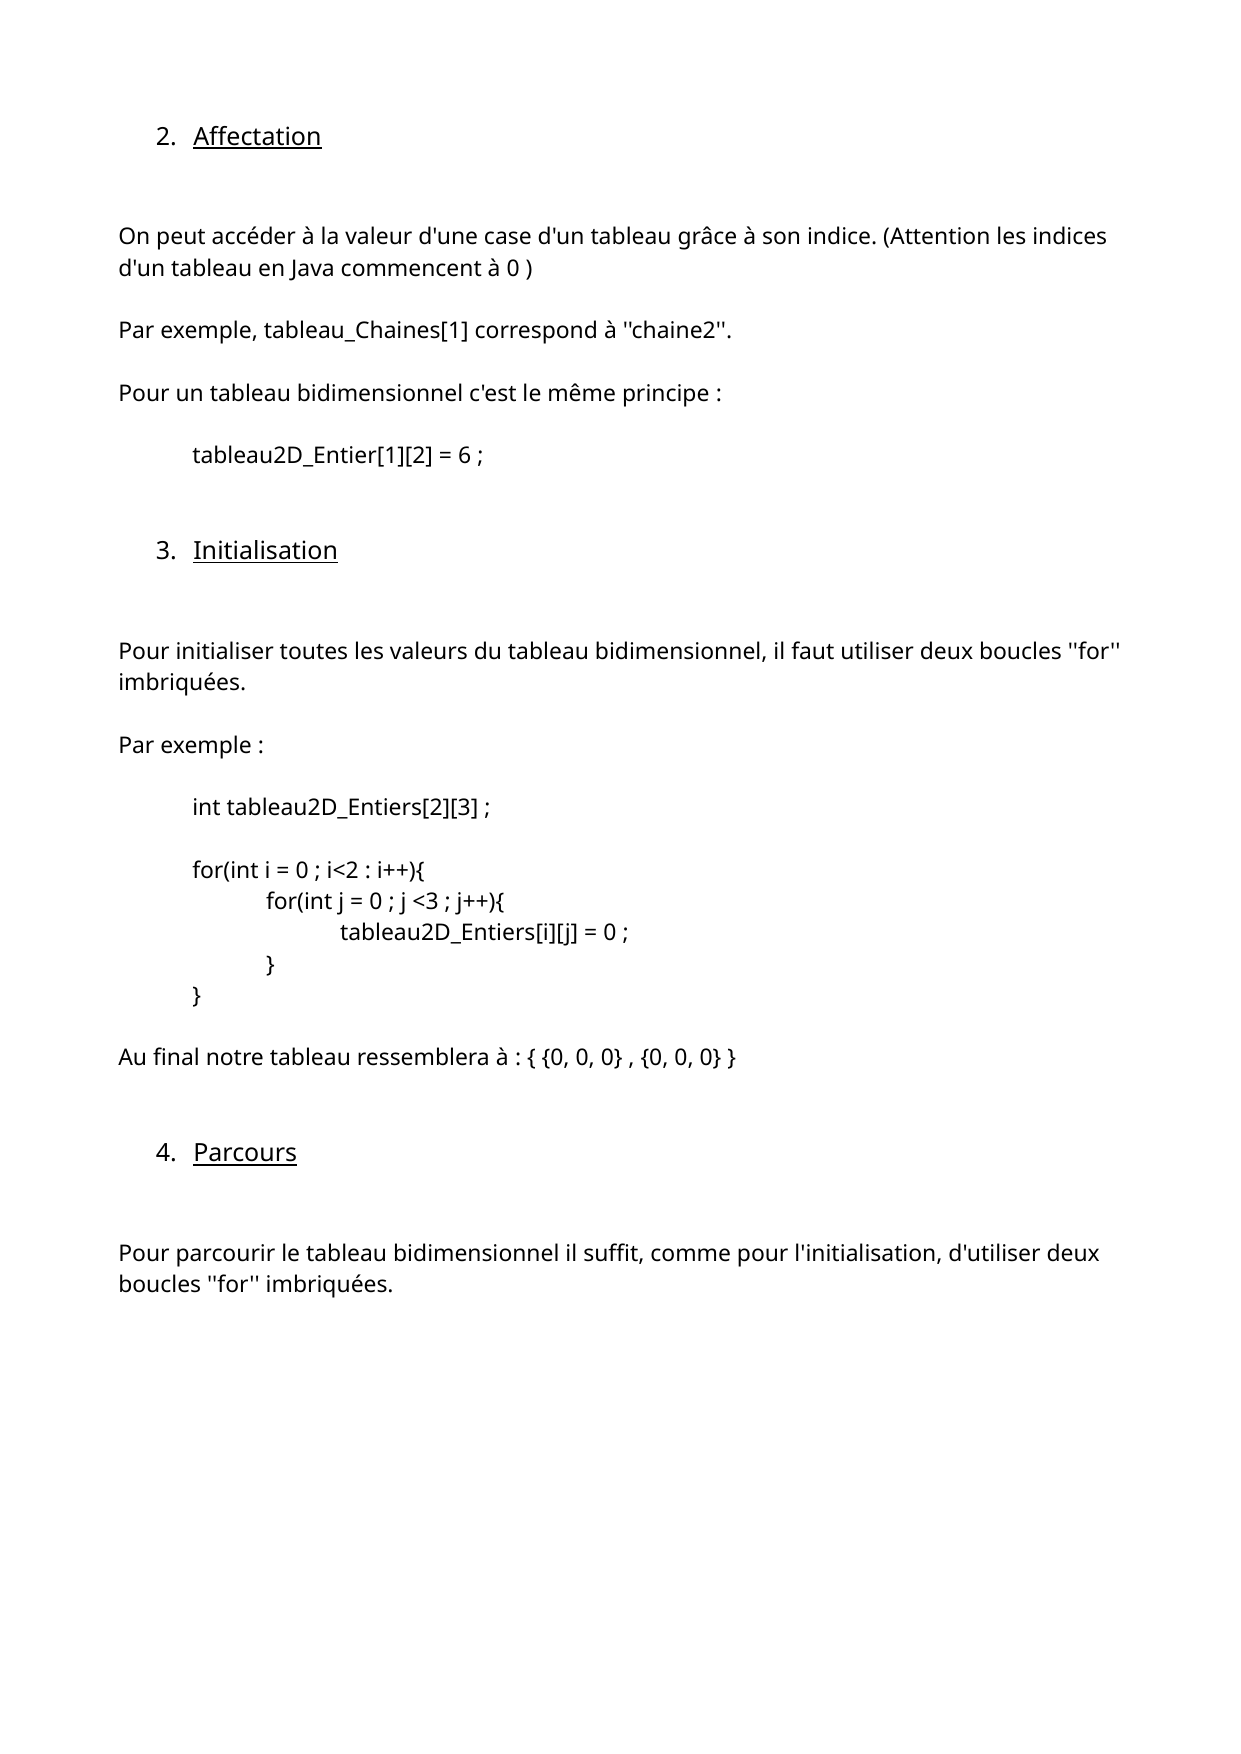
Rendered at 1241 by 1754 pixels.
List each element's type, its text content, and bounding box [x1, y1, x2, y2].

text for(int j = 0 ; j <3 ; j++){ [118, 885, 1122, 916]
list Parcours [156, 1135, 1122, 1169]
text On peut accéder à la valeur d'une case d'un tableau grâce à son indice. (Attention les indices d'un tableau en Java commencent à 0 ) [118, 220, 1122, 283]
text Pour parcourir le tableau bidimensionnel il suffit, comme pour l'initialisation, d'utiliser deux boucles ''for'' imbriquées. [118, 1237, 1122, 1300]
text } [118, 947, 1122, 979]
list Affectation [156, 118, 1122, 152]
list Initialisation [156, 533, 1122, 567]
text int tableau2D_Entiers[2][3] ; [118, 791, 1122, 822]
text tableau2D_Entiers[i][j] = 0 ; [118, 916, 1122, 947]
text Pour initialiser toutes les valeurs du tableau bidimensionnel, il faut utiliser deux boucles ''for'' imbriquées. [118, 635, 1122, 697]
text Au final notre tableau ressemblera à : { {0, 0, 0} , {0, 0, 0} } [118, 1041, 1122, 1072]
text } [118, 979, 1122, 1010]
text for(int i = 0 ; i<2 : i++){ [118, 854, 1122, 885]
text Pour un tableau bidimensionnel c'est le même principe : [118, 377, 1122, 408]
text tableau2D_Entier[1][2] = 6 ; [118, 439, 1122, 470]
text Par exemple : [118, 729, 1122, 760]
text Par exemple, tableau_Chaines[1] correspond à ''chaine2''. [118, 314, 1122, 345]
